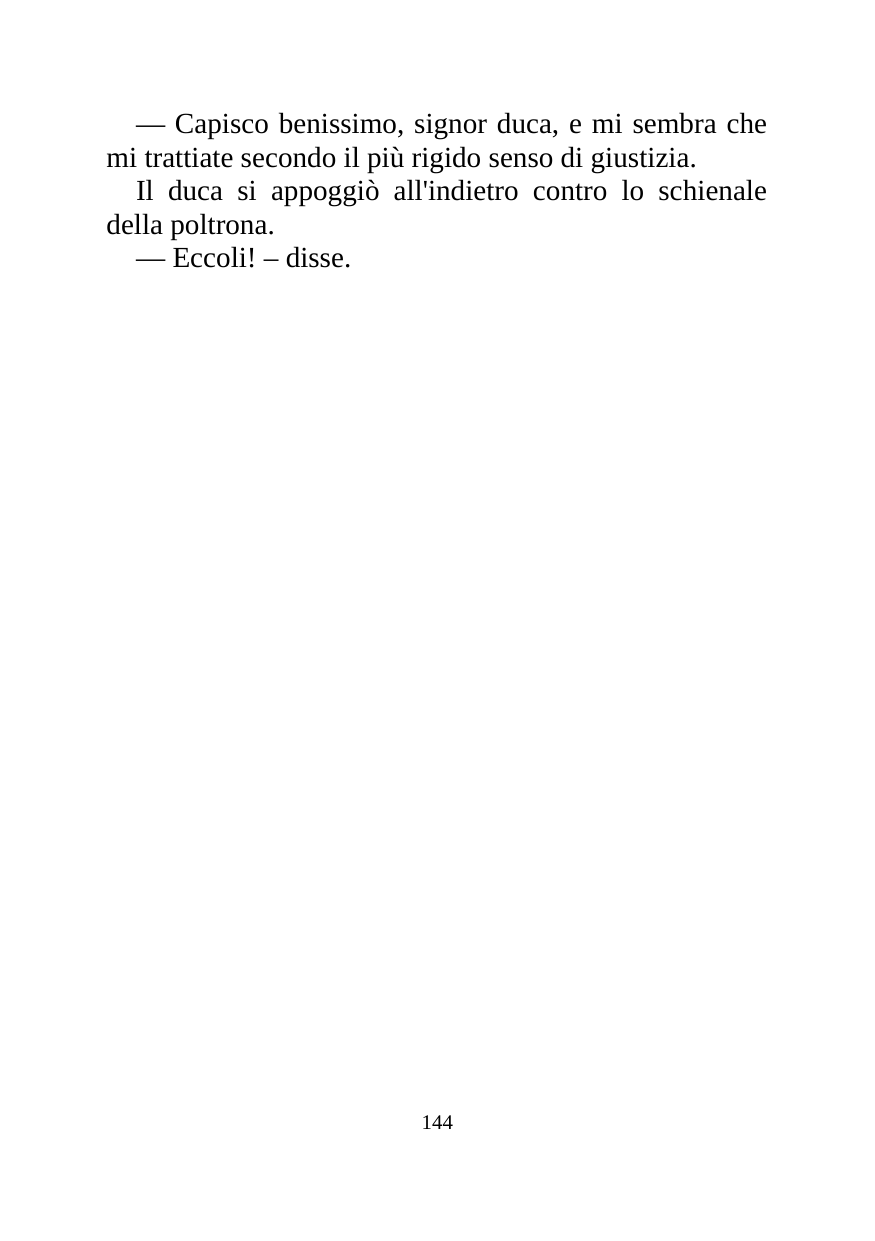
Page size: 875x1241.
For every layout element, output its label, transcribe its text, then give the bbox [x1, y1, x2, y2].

text — Capisco benissimo, signor duca, e mi sembra che mi trattiate secondo il più rigido senso di giustizia. [106, 106, 768, 173]
text Il duca si appoggiò all'indietro contro lo schienale della poltrona. [106, 173, 768, 240]
text — Eccoli! – disse. [106, 240, 768, 274]
